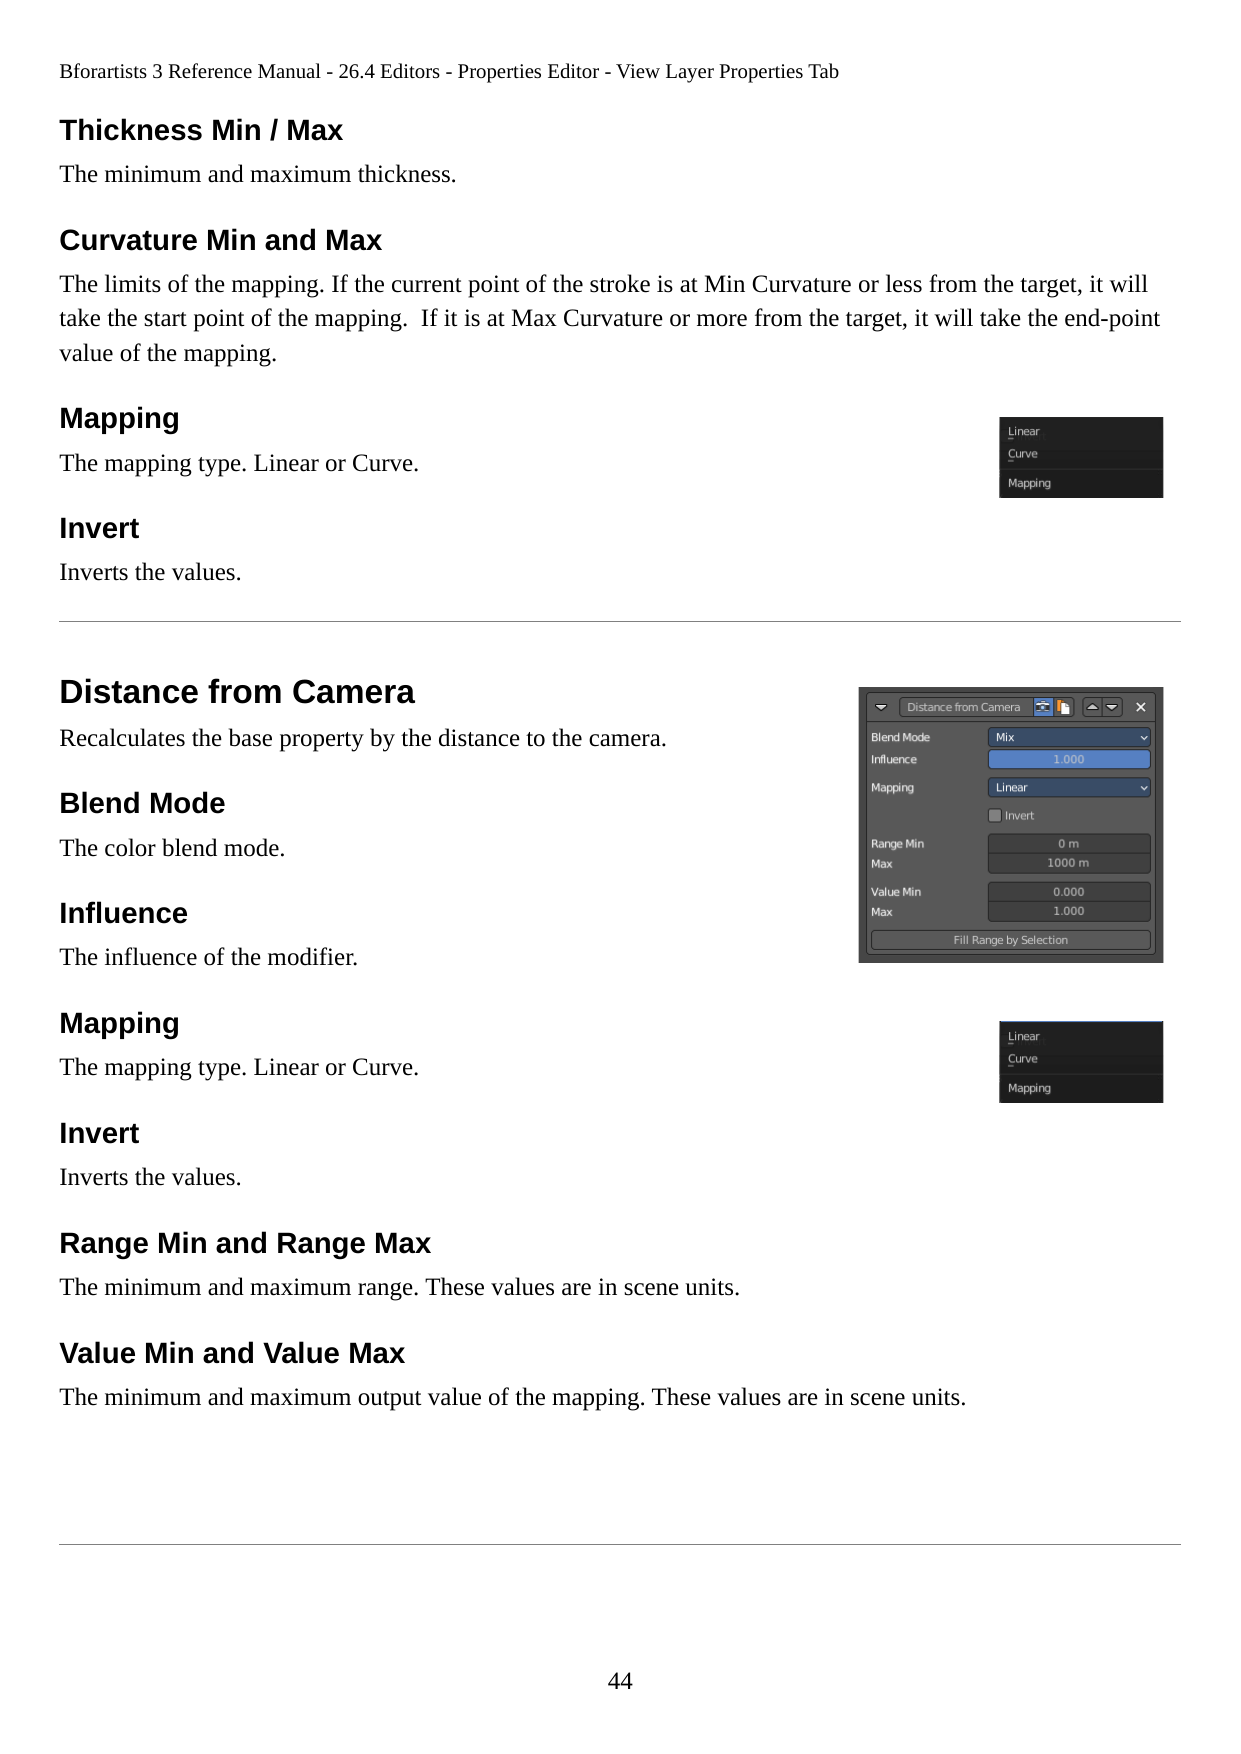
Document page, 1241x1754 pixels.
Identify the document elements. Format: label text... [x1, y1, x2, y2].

picture [999, 417, 1164, 498]
subtitle Distance from Camera [59, 672, 1181, 710]
subtitle Value Min and Value Max [59, 1336, 1181, 1369]
subtitle [1164, 786, 1181, 820]
text The mapping type. Linear or Curve. [59, 448, 999, 476]
text Inverts the values. [59, 1162, 1181, 1191]
text Recalculates the base property by the distance to the camera. [59, 723, 858, 751]
text The limits of the mapping. If the current point of the stroke is at Min Curvature or less from the target, it will take the start point of the mapping. If it is at Max Curvature or more from the target, it will take the end-point value of the mapping. [59, 269, 1181, 366]
text The minimum and maximum output value of the mapping. These values are in scene units. [59, 1382, 1181, 1411]
subtitle Blend Mode [59, 786, 858, 820]
subtitle Range Min and Range Max [59, 1226, 1181, 1260]
subtitle Mapping [59, 401, 1181, 435]
subtitle Curvature Min and Max [59, 222, 1181, 256]
picture [999, 1021, 1164, 1103]
picture [858, 687, 1164, 963]
text The color blend mode. [59, 833, 858, 861]
text The influence of the modifier. [59, 942, 1181, 971]
text The minimum and maximum thickness. [59, 159, 1181, 188]
text Inverts the values. [59, 557, 1181, 586]
subtitle Influence [59, 896, 858, 930]
subtitle Thickness Min / Max [59, 113, 1181, 146]
text The mapping type. Linear or Curve. [59, 1052, 999, 1081]
subtitle Invert [59, 511, 1181, 545]
text The minimum and maximum range. These values are in scene units. [59, 1272, 1181, 1301]
text [1164, 833, 1181, 861]
subtitle Invert [59, 1116, 1181, 1150]
subtitle Mapping [59, 1006, 1181, 1040]
subtitle [1164, 896, 1181, 930]
